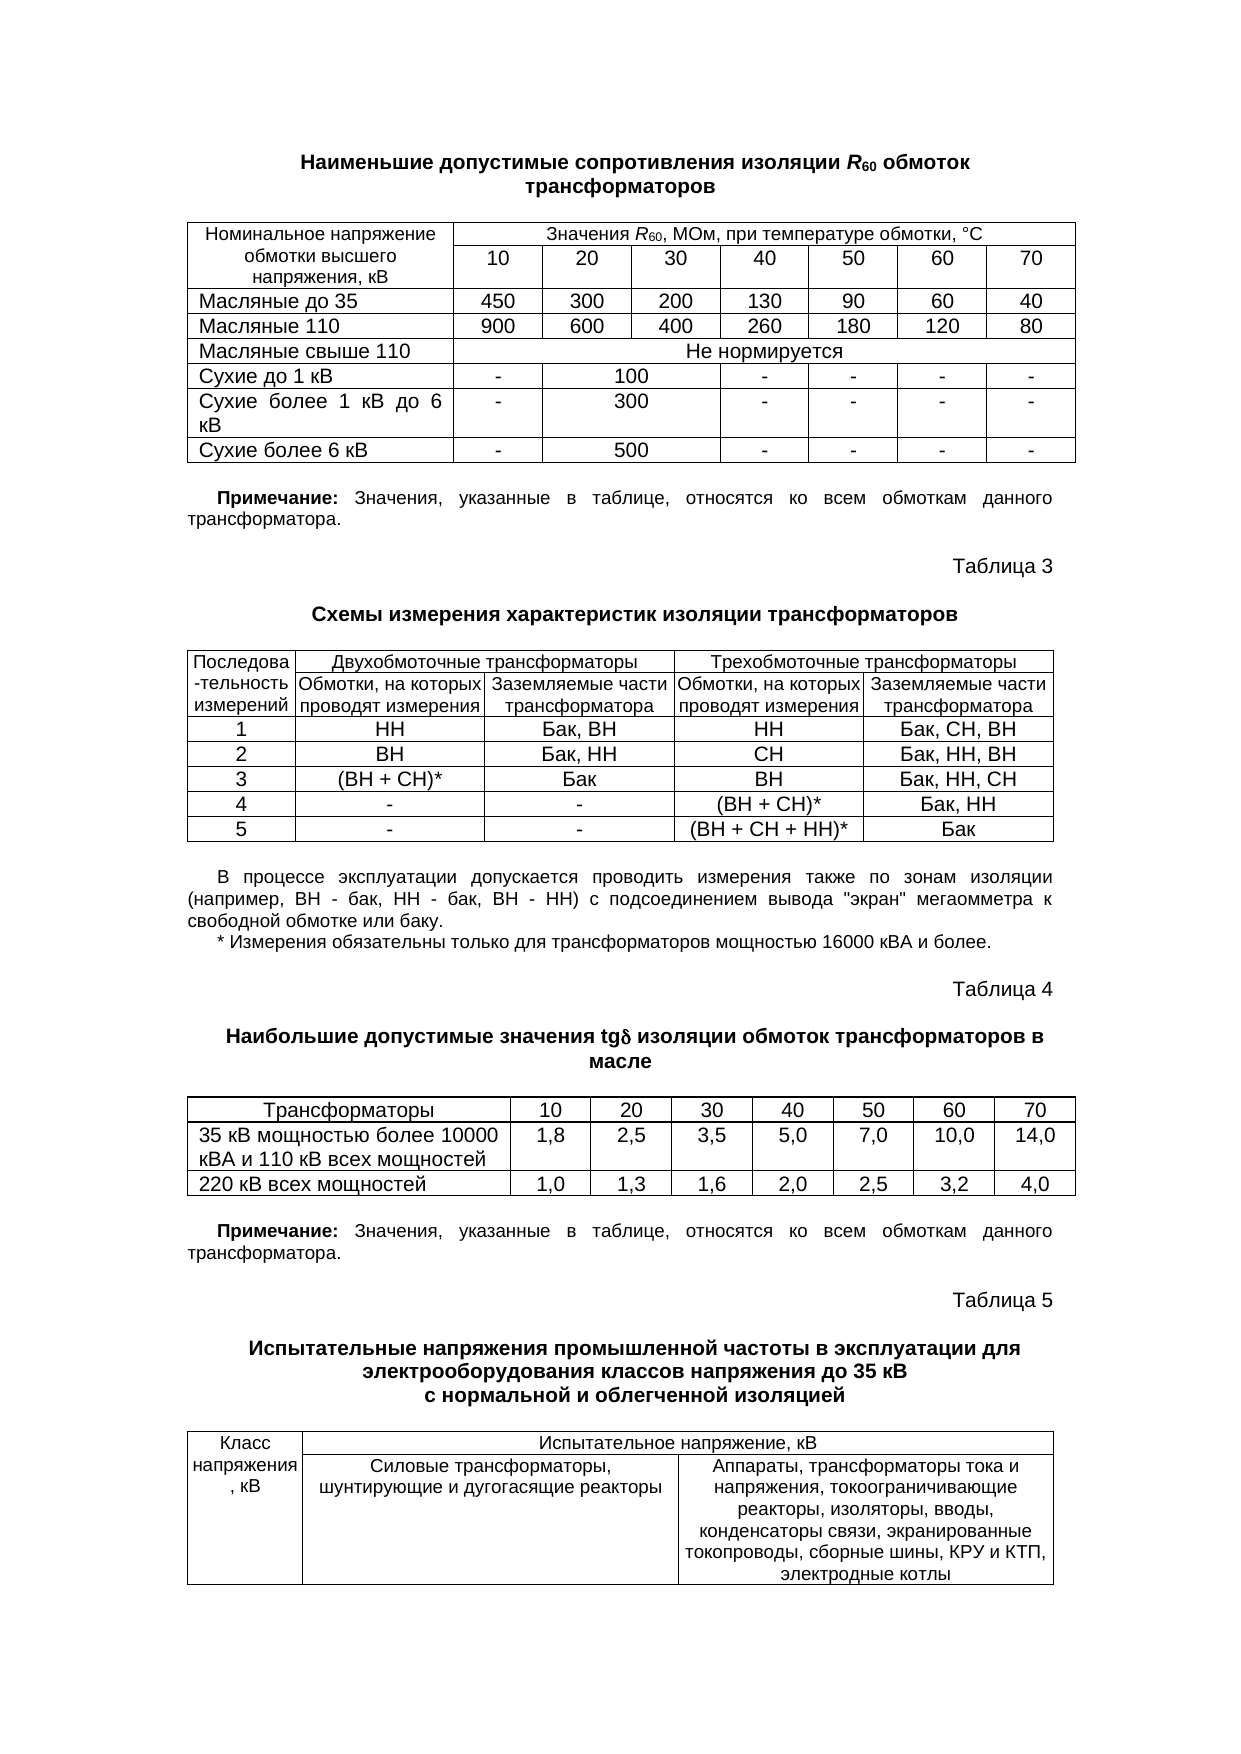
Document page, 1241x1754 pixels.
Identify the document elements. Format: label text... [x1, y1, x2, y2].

table_cell 40 [721, 246, 808, 288]
table_cell 450 [454, 289, 542, 313]
table_cell - [987, 364, 1075, 388]
table_header Последова-тельность измерений [188, 651, 295, 716]
table_cell 30 [632, 246, 720, 288]
table_cell 10,0 [914, 1123, 994, 1170]
table_cell - [809, 389, 897, 437]
table_cell 90 [809, 289, 897, 313]
table_cell НН [296, 717, 484, 741]
table_cell Обмотки, на которых проводят измерения [675, 673, 863, 716]
table_cell 3,2 [914, 1171, 994, 1195]
text Примечание: Значения, указанные в таблице, относятся ко всем обмоткам данного трансформатора. [187, 1220, 1053, 1263]
table_cell 120 [898, 314, 986, 338]
table_cell 400 [632, 314, 720, 338]
text * Измерения обязательны только для трансформаторов мощностью 16000 кВА и более. [187, 931, 1053, 952]
table_header Испытательное напряжение, кВ [303, 1432, 1053, 1454]
table_cell - [485, 792, 674, 816]
table_cell 40 [987, 289, 1075, 313]
table_cell - [721, 389, 808, 437]
table_cell Заземляемые части трансформатора [864, 673, 1053, 716]
table_cell Бак, НН, СН [864, 767, 1053, 791]
table_cell - [898, 364, 986, 388]
table_cell 200 [632, 289, 720, 313]
table_header Номинальное напряжение обмотки высшего напряжения, кВ [188, 223, 453, 288]
table_cell Аппараты, трансформаторы тока и напряжения, токоограничивающие реакторы, изоляторы, вводы, конденсаторы связи, экранированные токопроводы, сборные шины, КРУ и КТП, электродные котлы [679, 1455, 1053, 1584]
table_cell 260 [721, 314, 808, 338]
table_cell - [987, 438, 1075, 462]
text Испытательные напряжения промышленной частоты в эксплуатации для [187, 1335, 1053, 1359]
table_cell - [721, 438, 808, 462]
table_cell - [296, 792, 484, 816]
table_cell 20 [543, 246, 631, 288]
table_header 30 [672, 1098, 752, 1121]
table_cell 4,0 [995, 1171, 1075, 1195]
table_cell 3 [188, 767, 295, 791]
table_cell Обмотки, на которых проводят измерения [296, 673, 484, 716]
table_cell 5,0 [753, 1123, 833, 1170]
table_cell 2,5 [834, 1171, 913, 1195]
table_cell 1,6 [672, 1171, 752, 1195]
table_cell 35 кВ мощностью более 10000 кВА и 110 кВ всех мощностей [188, 1123, 510, 1170]
table_cell Не нормируется [454, 339, 1075, 363]
table_cell Сухие до 1 кВ [188, 364, 453, 388]
table_cell Бак, СН, ВН [864, 717, 1053, 741]
table_cell - [296, 817, 484, 841]
text Таблица 4 [187, 976, 1053, 1000]
text Наибольшие допустимые значения tg изоляции обмоток трансформаторов в масле [187, 1024, 1053, 1072]
table_cell 60 [898, 289, 986, 313]
table_cell Силовые трансформаторы, шунтирующие и дугогасящие реакторы [303, 1455, 678, 1584]
table_cell 130 [721, 289, 808, 313]
table_cell - [454, 389, 542, 437]
table_cell (ВН + СН)* [675, 792, 863, 816]
table_cell Масляные 110 [188, 314, 453, 338]
table_cell Бак, НН [485, 742, 674, 766]
table_cell 1,3 [591, 1171, 671, 1195]
table_cell - [809, 438, 897, 462]
table_cell 70 [987, 246, 1075, 288]
table_cell Бак, ВН [485, 717, 674, 741]
table_cell - [454, 364, 542, 388]
table_cell - [898, 389, 986, 437]
table_cell 4 [188, 792, 295, 816]
text Схемы измерения характеристик изоляции трансформаторов [187, 602, 1053, 626]
table_cell 900 [454, 314, 542, 338]
table_cell - [898, 438, 986, 462]
table_header 60 [914, 1098, 994, 1121]
table_cell Бак [485, 767, 674, 791]
table_header Класс напряжения, кВ [188, 1432, 302, 1584]
table_cell Бак, НН, ВН [864, 742, 1053, 766]
text Таблица 5 [187, 1287, 1053, 1311]
table_cell СН [675, 742, 863, 766]
table_cell Масляные до 35 [188, 289, 453, 313]
table_cell 1 [188, 717, 295, 741]
table_cell - [485, 817, 674, 841]
table_cell 500 [543, 438, 720, 462]
table_cell 600 [543, 314, 631, 338]
table_cell 1,0 [511, 1171, 590, 1195]
table_cell Сухие более 6 кВ [188, 438, 453, 462]
table_cell 10 [454, 246, 542, 288]
table_cell 1,8 [511, 1123, 590, 1170]
table_cell - [454, 438, 542, 462]
text Таблица 3 [187, 554, 1053, 578]
table_cell 80 [987, 314, 1075, 338]
text В процессе эксплуатации допускается проводить измерения также по зонам изоляции (например, ВН - бак, НН - бак, ВН - НН) с подсоединением вывода "экран" мегаомметра к свободной обмотке или баку. [187, 866, 1053, 931]
text Примечание: Значения, указанные в таблице, относятся ко всем обмоткам данного трансформатора. [187, 487, 1053, 530]
table_cell 180 [809, 314, 897, 338]
table_cell 2,5 [591, 1123, 671, 1170]
table_header Трансформаторы [188, 1098, 510, 1121]
text Наименьшие допустимые сопротивления изоляции R60 обмоток трансформаторов [187, 150, 1053, 198]
table_header Двухобмоточные трансформаторы [296, 651, 674, 672]
table_cell Заземляемые части трансформатора [485, 673, 674, 716]
table_header 50 [834, 1098, 913, 1121]
table_cell - [721, 364, 808, 388]
table_cell Сухие более 1 кВ до 6 кВ [188, 389, 453, 437]
table_cell ВН [675, 767, 863, 791]
table_cell (ВН + СН + НН)* [675, 817, 863, 841]
table_cell ВН [296, 742, 484, 766]
table_cell 3,5 [672, 1123, 752, 1170]
table_header Трехобмоточные трансформаторы [675, 651, 1053, 672]
table_cell - [987, 389, 1075, 437]
table_cell (ВН + СН)* [296, 767, 484, 791]
table_header 20 [591, 1098, 671, 1121]
table_cell 2,0 [753, 1171, 833, 1195]
table_header 40 [753, 1098, 833, 1121]
table_header Значения R60, МОм, при температуре обмотки, °С [454, 223, 1075, 244]
table_cell НН [675, 717, 863, 741]
table_cell 100 [543, 364, 720, 388]
table_header 10 [511, 1098, 590, 1121]
table_cell 50 [809, 246, 897, 288]
table_cell Бак [864, 817, 1053, 841]
table_cell - [809, 364, 897, 388]
table_cell 5 [188, 817, 295, 841]
table_cell 60 [898, 246, 986, 288]
text с нормальной и облегченной изоляцией [187, 1383, 1053, 1407]
table_cell 300 [543, 289, 631, 313]
table_cell 220 кВ всех мощностей [188, 1171, 510, 1195]
text электрооборудования классов напряжения до 35 кВ [187, 1359, 1053, 1383]
table_cell Бак, НН [864, 792, 1053, 816]
table_cell Масляные свыше 110 [188, 339, 453, 363]
table_cell 2 [188, 742, 295, 766]
table_cell 300 [543, 389, 720, 437]
table_cell 7,0 [834, 1123, 913, 1170]
table_header 70 [995, 1098, 1075, 1121]
table_cell 14,0 [995, 1123, 1075, 1170]
